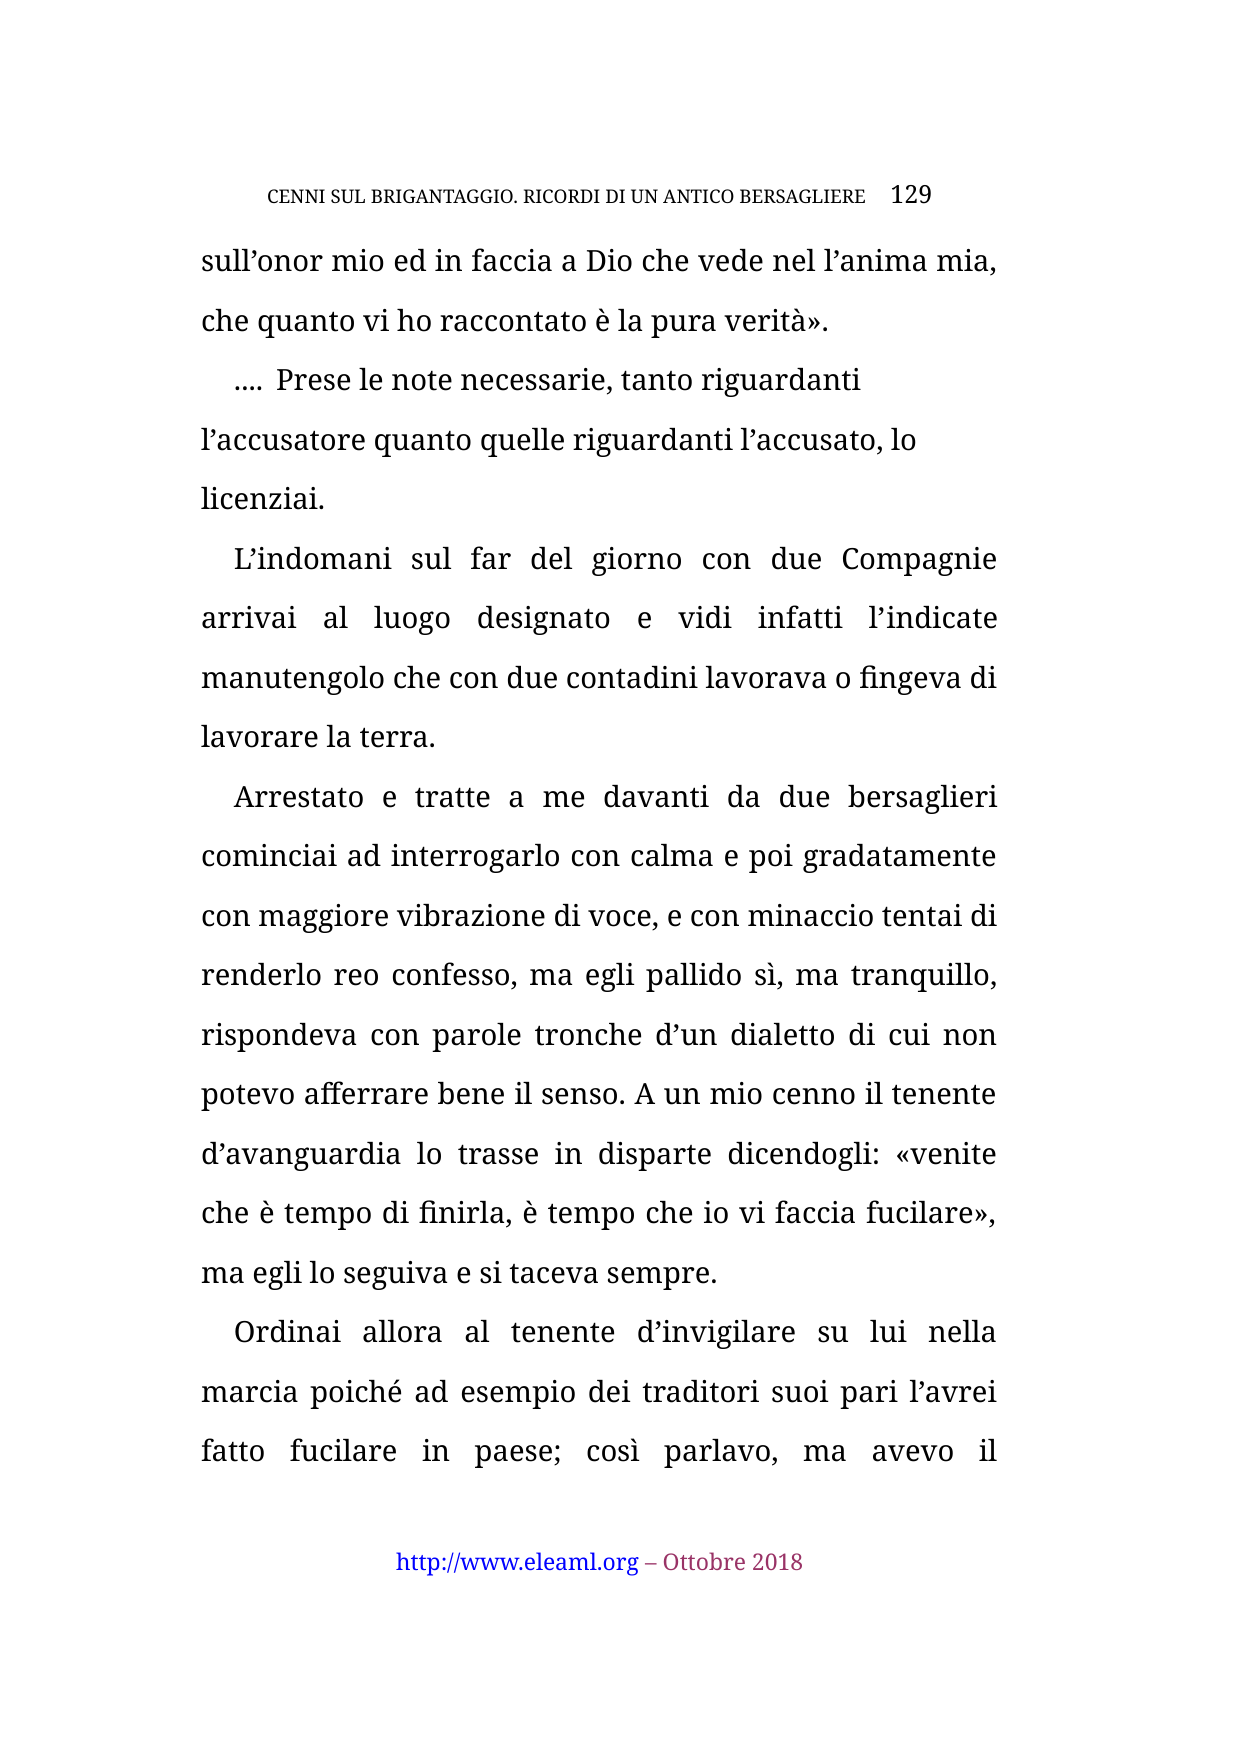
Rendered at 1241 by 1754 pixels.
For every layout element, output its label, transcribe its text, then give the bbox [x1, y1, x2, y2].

text .... Prese le note necessarie, tanto riguardanti l’accusatore quanto quelle riguardanti l’accusato, lo licenziai. [201, 360, 998, 518]
text Ordinai allora al tenente d’invigilare su lui nella marcia poiché ad esempio dei traditori suoi pari l’avrei fatto fucilare in paese; così parlavo, ma avevo il [201, 1311, 998, 1470]
text Arrestato e tratte a me davanti da due bersaglieri cominciai ad interrogarlo con calma e poi gradatamente con maggiore vibrazione di voce, e con minaccio tentai di renderlo reo confesso, ma egli pallido sì, ma tranquillo, rispondeva con parole tronche d’un dialetto di cui non potevo afferrare bene il senso. A un mio cenno il tenente d’avanguardia lo trasse in disparte dicendogli: «venite che è tempo di finirla, è tempo che io vi faccia fucilare», ma egli lo seguiva e si taceva sempre. [201, 776, 998, 1292]
text L’indomani sul far del giorno con due Compagnie arrivai al luogo designato e vidi infatti l’indicate manutengolo che con due contadini lavorava o fingeva di lavorare la terra. [201, 538, 998, 756]
text sull’onor mio ed in faccia a Dio che vede nel l’anima mia, che quanto vi ho raccontato è la pura verità». [201, 241, 998, 340]
